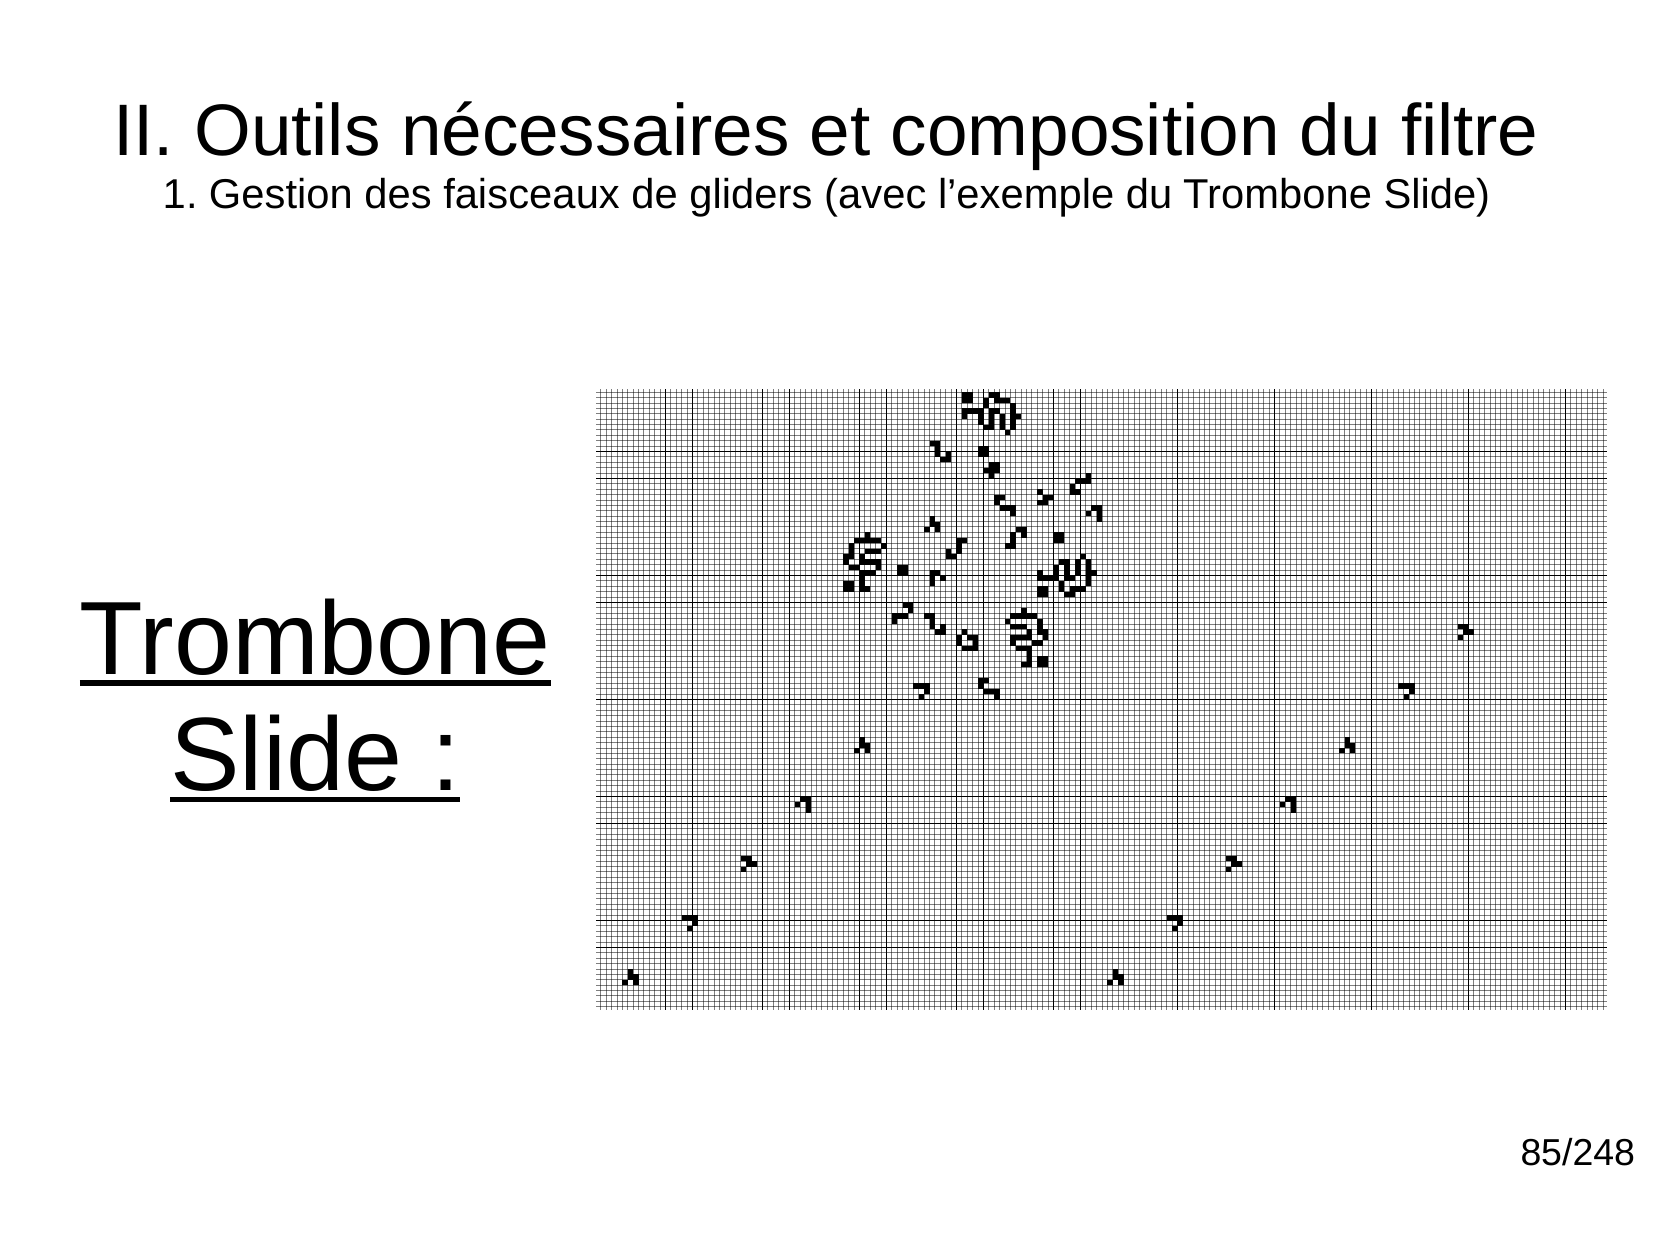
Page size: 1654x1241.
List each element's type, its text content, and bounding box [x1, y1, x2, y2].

picture [596, 389, 1607, 1010]
title II. Outils nécessaires et composition du filtre 1. Gestion des faisceaux de gliders (avec l’exemple du Trombone Slide) [82, 49, 1571, 257]
text_box <number>/248 [1505, 1124, 1654, 1182]
text_box Trombone Slide : [65, 572, 566, 821]
